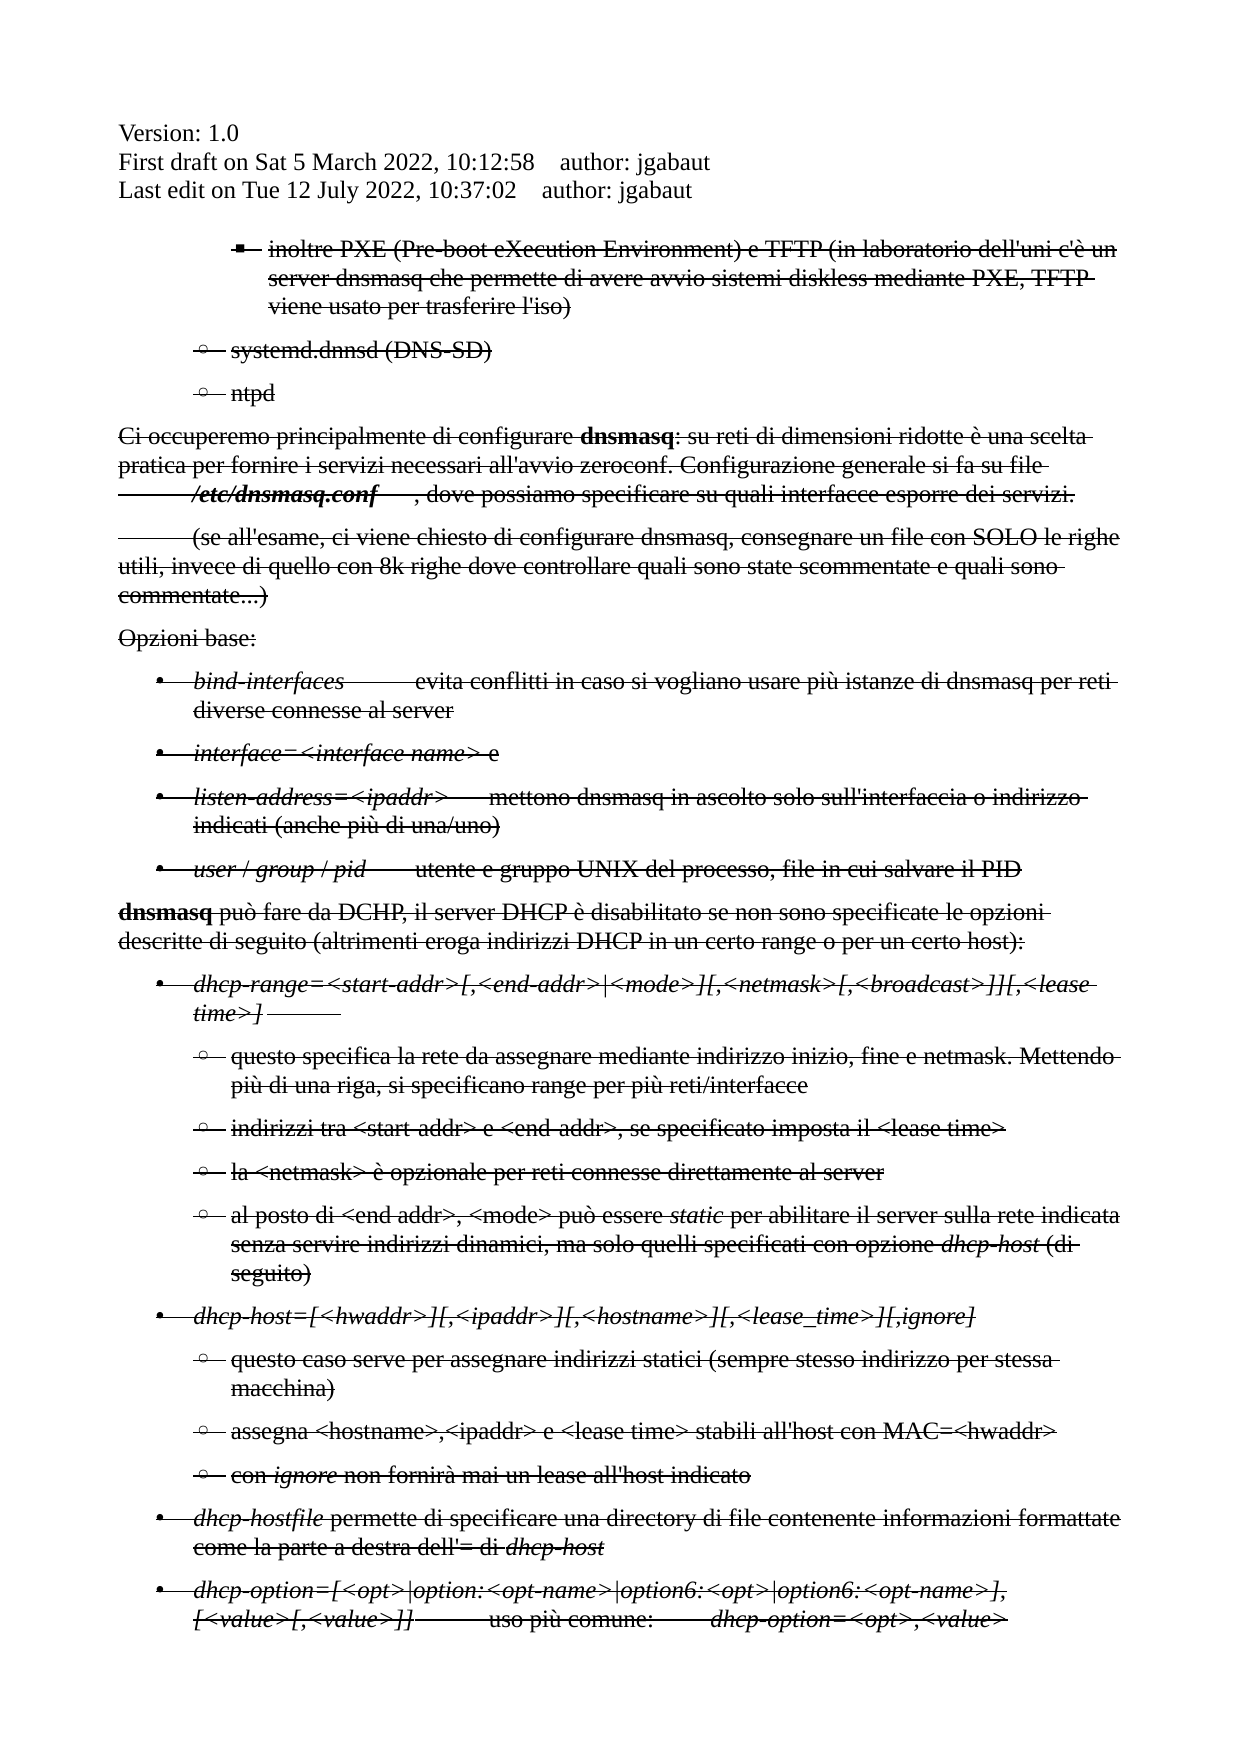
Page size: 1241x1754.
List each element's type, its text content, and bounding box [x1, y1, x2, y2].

list al posto di <end addr>, <mode> può essere static per abilitare il server sulla rete indicata senza servire indirizzi dinamici, ma solo quelli specificati con opzione dhcp-host (di seguito) [193, 1200, 1122, 1286]
list user / group / pid utente e gruppo UNIX del processo, file in cui salvare il PID [156, 854, 1122, 883]
list indirizzi tra <start-addr> e <end-addr>, se specificato imposta il <lease time> [193, 1113, 1122, 1142]
list dhcp-hostfile permette di specificare una directory di file contenente informazioni formattate come la parte a destra dell'= di dhcp-host [156, 1503, 1122, 1561]
list questo caso serve per assegnare indirizzi statici (sempre stesso indirizzo per stessa macchina) [193, 1344, 1122, 1402]
list la <netmask> è opzionale per reti connesse direttamente al server [193, 1157, 1122, 1186]
list con ignore non fornirà mai un lease all'host indicato [193, 1460, 1122, 1488]
list systemd.dnnsd (DNS-SD) [193, 335, 1122, 363]
text dnsmasq può fare da DCHP, il server DHCP è disabilitato se non sono specificate le opzioni descritte di seguito (altrimenti eroga indirizzi DHCP in un certo range o per un certo host): [118, 897, 1122, 955]
list ntpd [193, 378, 1122, 407]
list inoltre PXE (Pre-boot eXecution Environment) e TFTP (in laboratorio dell'uni c'è un server dnsmasq che permette di avere avvio sistemi diskless mediante PXE, TFTP viene usato per trasferire l'iso) [231, 234, 1122, 320]
list dhcp-option=[<opt>|option:<opt-name>|option6:<opt>|option6:<opt-name>],[<value>[,<value>]] uso più comune: dhcp-option=<opt>,<value> [156, 1575, 1122, 1633]
list assegna <hostname>,<ipaddr> e <lease time> stabili all'host con MAC=<hwaddr> [193, 1416, 1122, 1445]
list listen-address=<ipaddr> mettono dnsmasq in ascolto solo sull'interfaccia o indirizzo indicati (anche più di una/uno) [156, 782, 1122, 839]
text Opzioni base: [118, 623, 1122, 652]
list interface=<interface name> e [156, 738, 1122, 767]
text (se all'esame, ci viene chiesto di configurare dnsmasq, consegnare un file con SOLO le righe utili, invece di quello con 8k righe dove controllare quali sono state scommentate e quali sono commentate...) [118, 522, 1122, 608]
text Ci occuperemo principalmente di configurare dnsmasq: su reti di dimensioni ridotte è una scelta pratica per fornire i servizi necessari all'avvio zeroconf. Configurazione generale si fa su file /etc/dnsmasq.conf , dove possiamo specificare su quali interfacce esporre dei servizi. [118, 421, 1122, 508]
list dhcp-range=<start-addr>[,<end-addr>|<mode>][,<netmask>[,<broadcast>]][,<lease time>] [156, 969, 1122, 1027]
list dhcp-host=[<hwaddr>][,<ipaddr>][,<hostname>][,<lease_time>][,ignore] [156, 1301, 1122, 1330]
list bind-interfaces evita conflitti in caso si vogliano usare più istanze di dnsmasq per reti diverse connesse al server [156, 666, 1122, 724]
list questo specifica la rete da assegnare mediante indirizzo inizio, fine e netmask. Mettendo più di una riga, si specificano range per più reti/interfacce [193, 1041, 1122, 1099]
